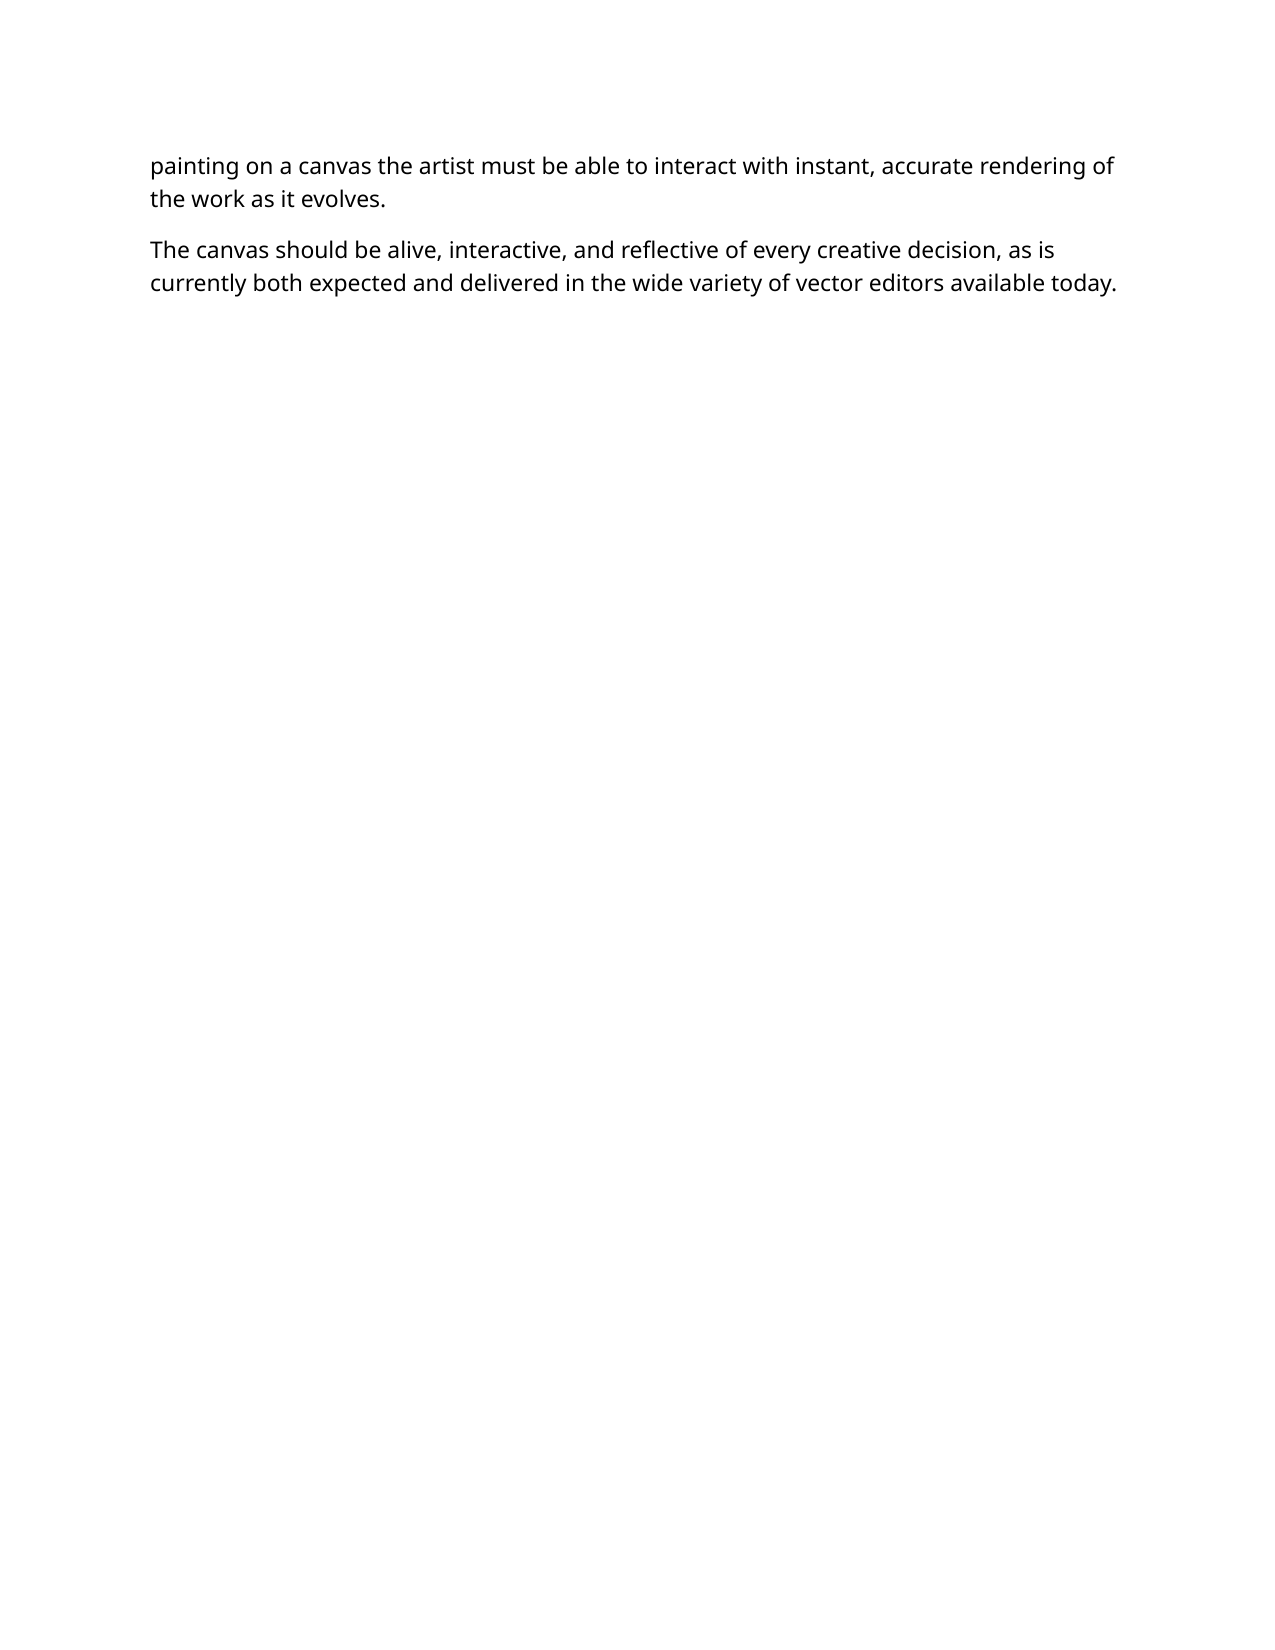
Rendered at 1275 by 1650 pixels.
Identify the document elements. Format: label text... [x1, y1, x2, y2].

text The canvas should be alive, interactive, and reflective of every creative decision, as is currently both expected and delivered in the wide variety of vector editors available today. [150, 233, 1125, 298]
text painting on a canvas the artist must be able to interact with instant, accurate rendering of the work as it evolves. [150, 150, 1125, 215]
